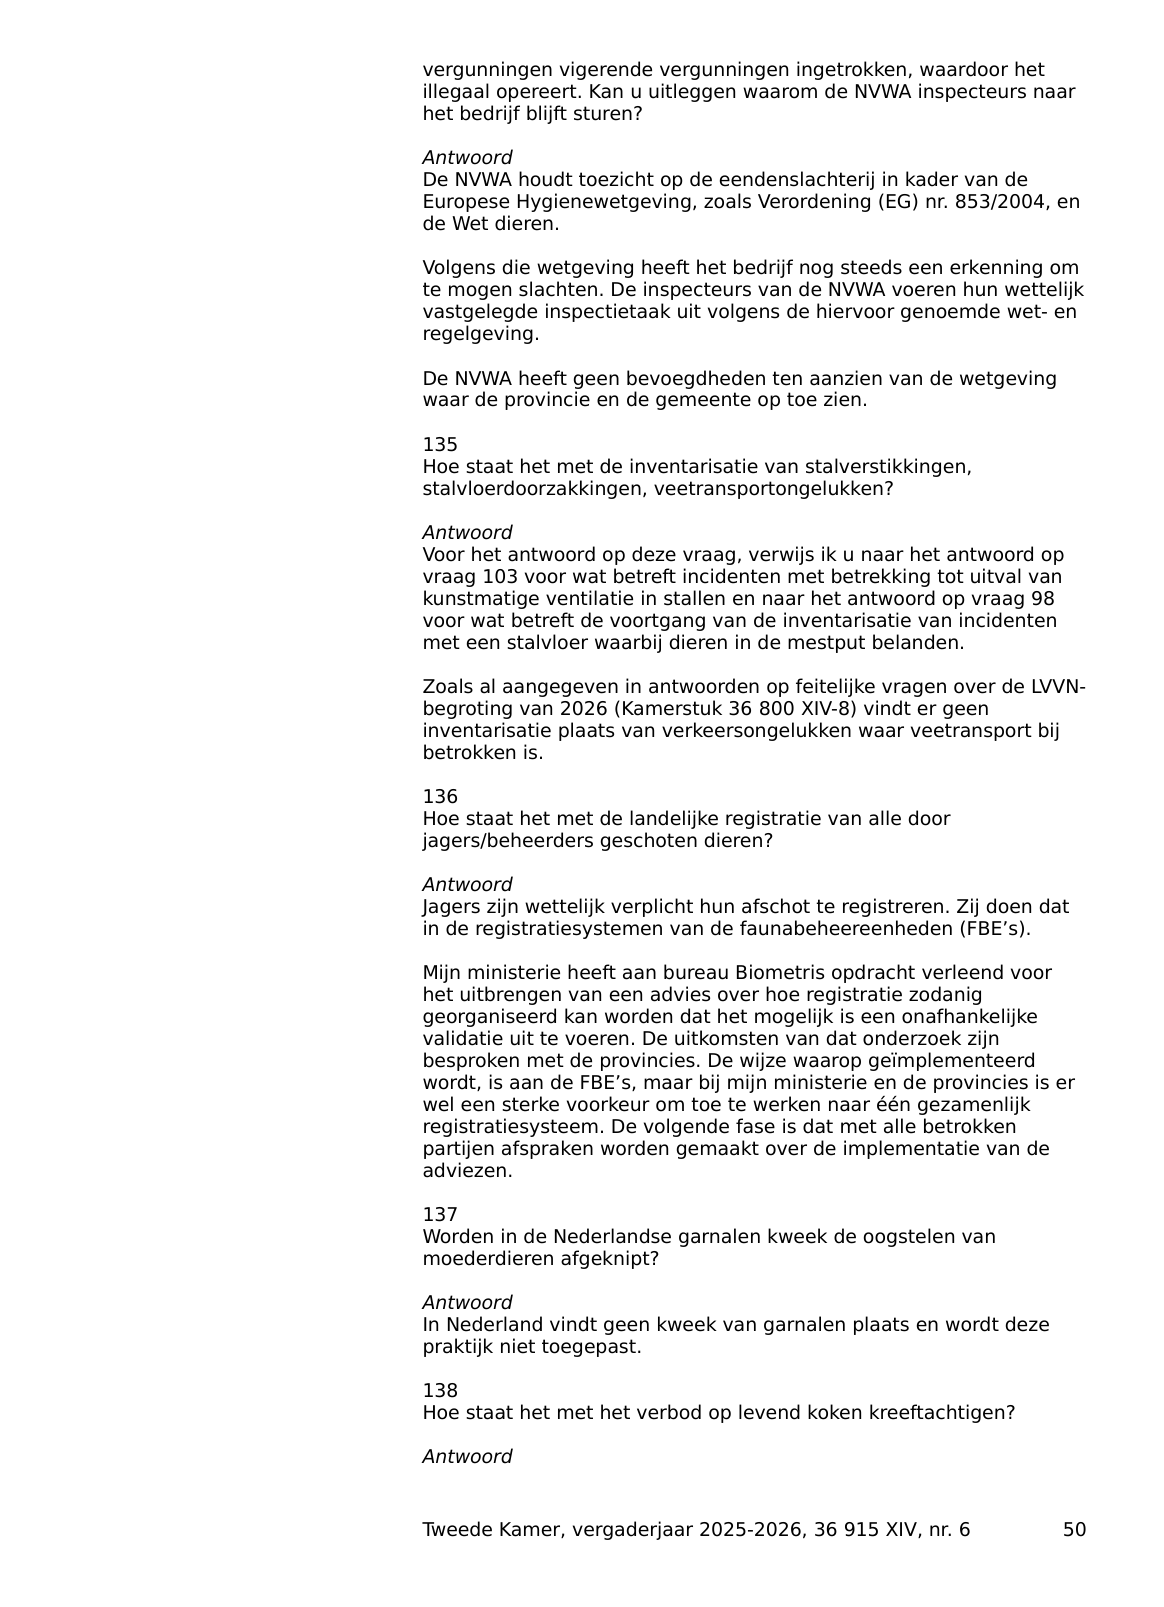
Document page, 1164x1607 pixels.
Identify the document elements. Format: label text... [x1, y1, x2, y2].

text Jagers zijn wettelijk verplicht hun afschot te registreren. Zij doen dat in de registratiesystemen van de faunabeheereenheden (FBE’s). [422, 896, 1087, 940]
text Zoals al aangegeven in antwoorden op feitelijke vragen over de LVVN-begroting van 2026 (Kamerstuk 36 800 XIV-8) vindt er geen inventarisatie plaats van verkeersongelukken waar veetransport bij betrokken is. [422, 676, 1087, 764]
text Antwoord [422, 874, 1087, 896]
text Voor het antwoord op deze vraag, verwijs ik u naar het antwoord op vraag 103 voor wat betreft incidenten met betrekking tot uitval van kunstmatige ventilatie in stallen en naar het antwoord op vraag 98 voor wat betreft de voortgang van de inventarisatie van incidenten met een stalvloer waarbij dieren in de mestput belanden. [422, 544, 1087, 653]
text Worden in de Nederlandse garnalen kweek de oogstelen van moederdieren afgeknipt? [422, 1226, 1087, 1270]
text Hoe staat het met het verbod op levend koken kreeftachtigen? [422, 1402, 1087, 1424]
text Antwoord [422, 522, 1087, 544]
text In Nederland vindt geen kweek van garnalen plaats en wordt deze praktijk niet toegepast. [422, 1314, 1087, 1358]
text 138 [422, 1380, 1087, 1402]
text Hoe staat het met de inventarisatie van stalverstikkingen, stalvloerdoorzakkingen, veetransportongelukken? [422, 456, 1087, 499]
text Mijn ministerie heeft aan bureau Biometris opdracht verleend voor het uitbrengen van een advies over hoe registratie zodanig georganiseerd kan worden dat het mogelijk is een onafhankelijke validatie uit te voeren. De uitkomsten van dat onderzoek zijn besproken met de provincies. De wijze waarop geïmplementeerd wordt, is aan de FBE’s, maar bij mijn ministerie en de provincies is er wel een sterke voorkeur om toe te werken naar één gezamenlijk registratiesysteem. De volgende fase is dat met alle betrokken partijen afspraken worden gemaakt over de implementatie van de adviezen. [422, 962, 1087, 1182]
text Antwoord [422, 1292, 1087, 1314]
text De NVWA houdt toezicht op de eendenslachterij in kader van de Europese Hygienewetgeving, zoals Verordening (EG) nr. 853/2004, en de Wet dieren. [422, 169, 1087, 235]
text Volgens die wetgeving heeft het bedrijf nog steeds een erkenning om te mogen slachten. De inspecteurs van de NVWA voeren hun wettelijk vastgelegde inspectietaak uit volgens de hiervoor genoemde wet- en regelgeving. [422, 257, 1087, 345]
text 136 [422, 786, 1087, 808]
text 135 [422, 433, 1087, 456]
text Hoe staat het met de landelijke registratie van alle door jagers/beheerders geschoten dieren? [422, 808, 1087, 852]
text De NVWA heeft geen bevoegdheden ten aanzien van de wetgeving waar de provincie en de gemeente op toe zien. [422, 367, 1087, 411]
text 137 [422, 1204, 1087, 1226]
text vergunningen vigerende vergunningen ingetrokken, waardoor het illegaal opereert. Kan u uitleggen waarom de NVWA inspecteurs naar het bedrijf blijft sturen? [422, 59, 1087, 125]
text Antwoord [422, 1446, 1087, 1468]
text Antwoord [422, 147, 1087, 169]
